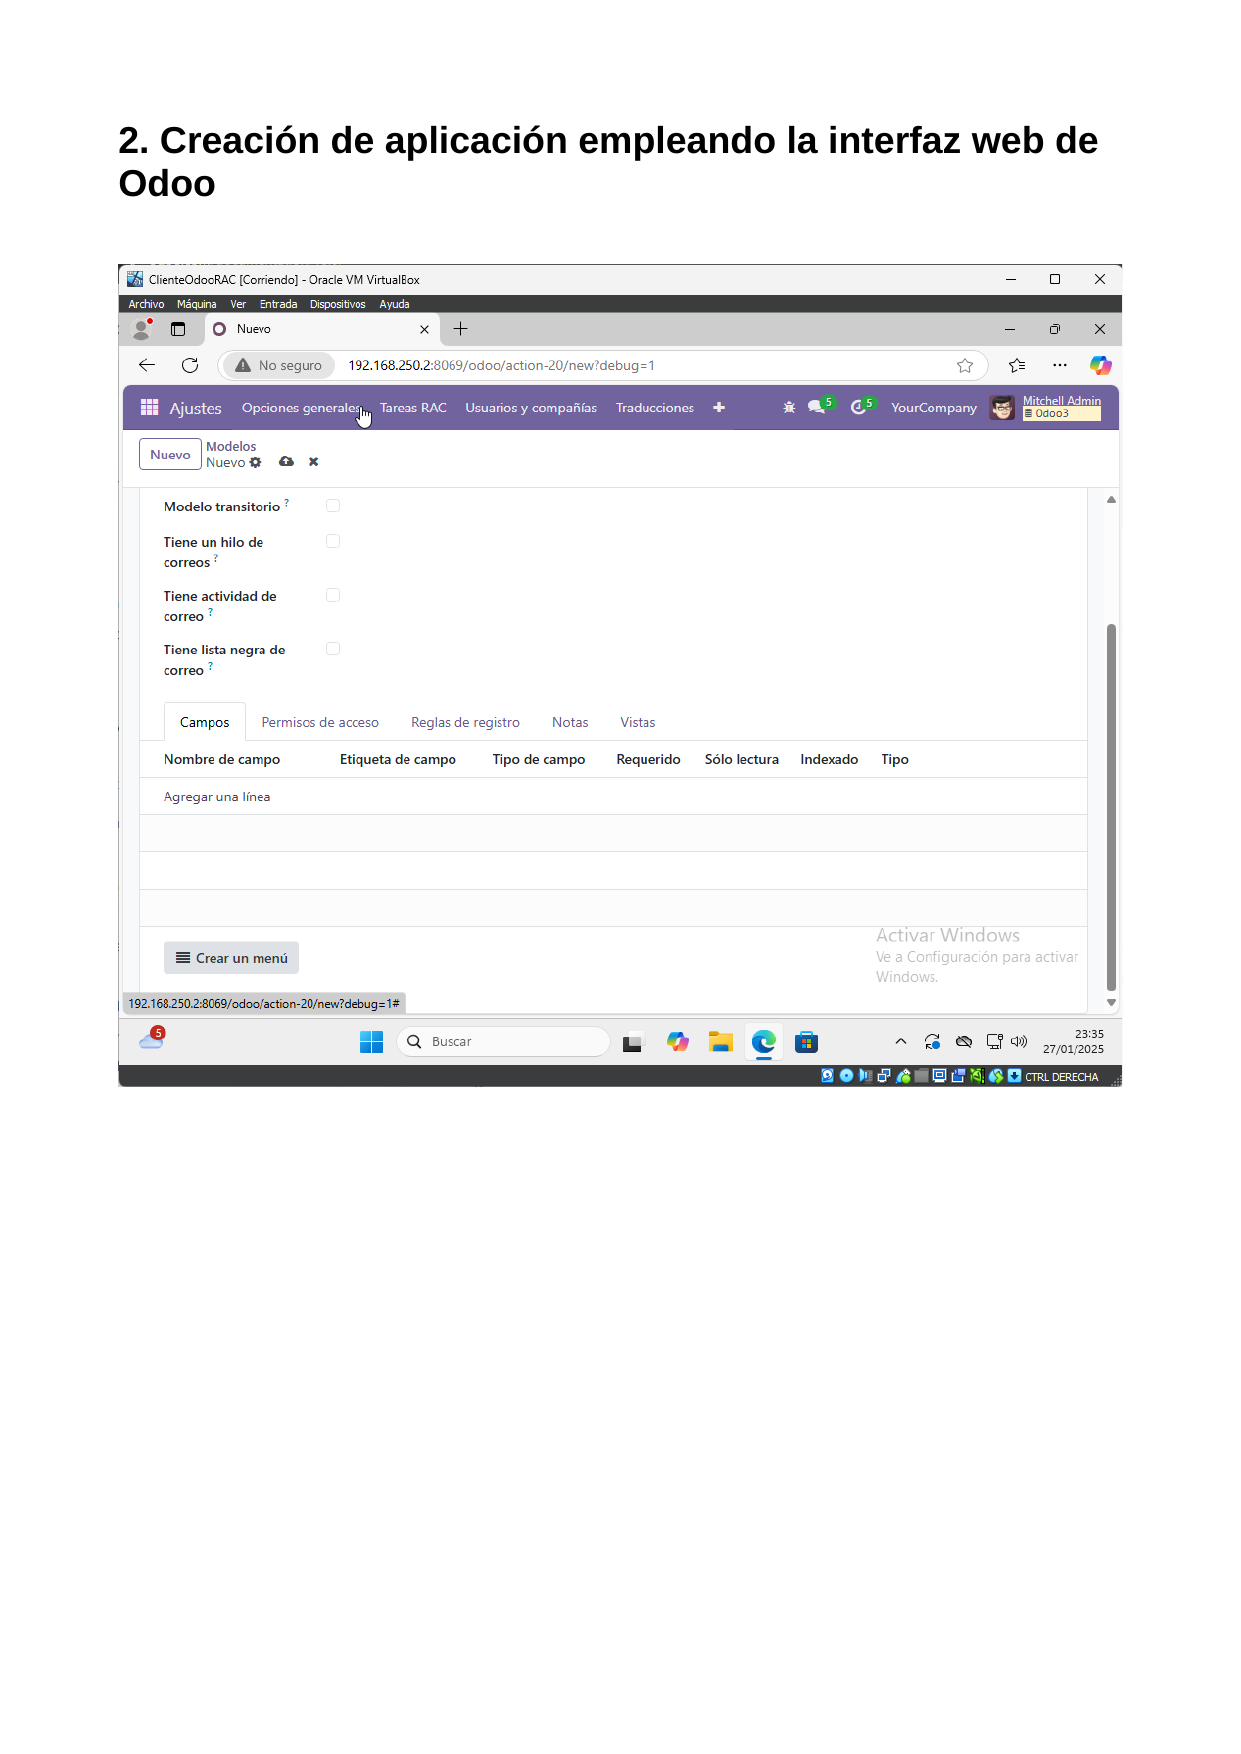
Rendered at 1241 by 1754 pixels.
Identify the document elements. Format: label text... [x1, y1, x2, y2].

picture [118, 264, 1123, 1087]
subtitle 2. Creación de aplicación empleando la interfaz web de Odoo [118, 118, 1122, 204]
